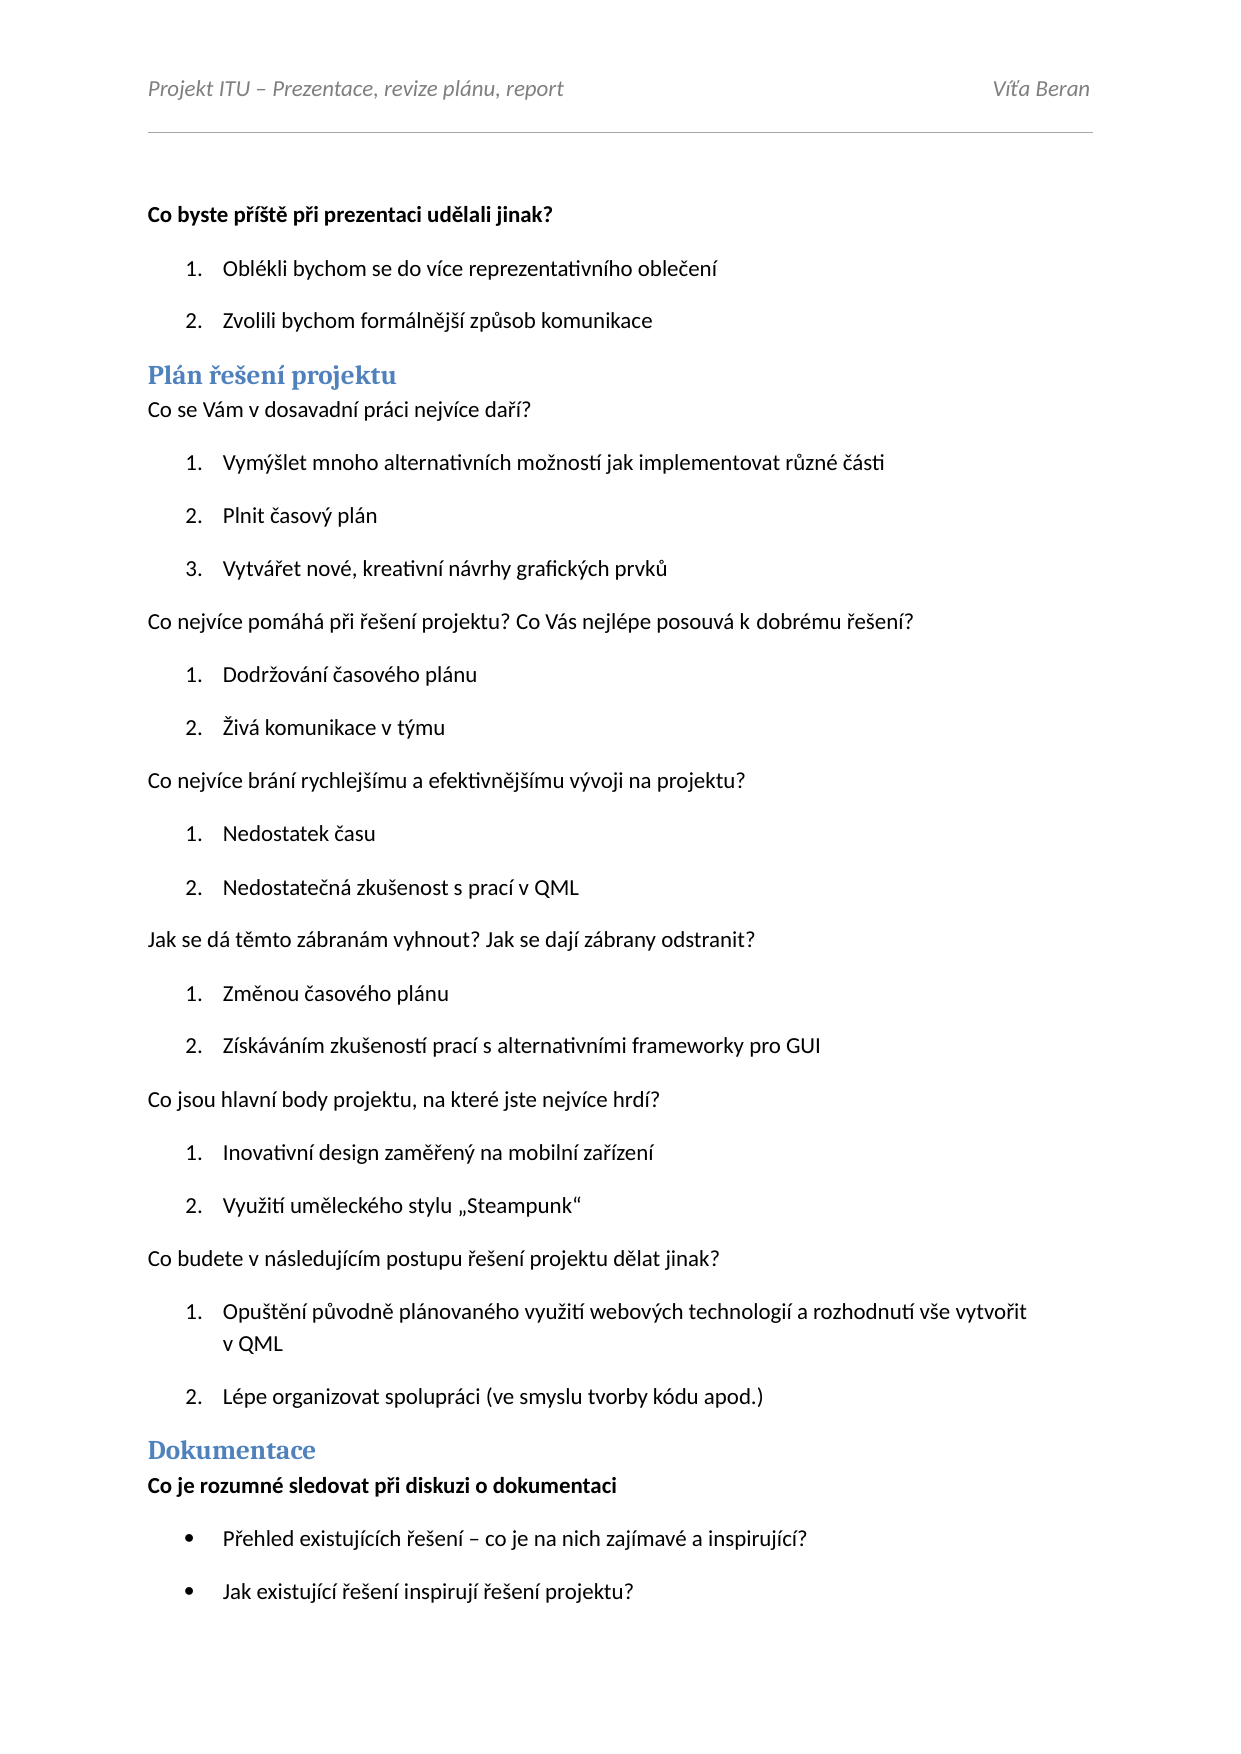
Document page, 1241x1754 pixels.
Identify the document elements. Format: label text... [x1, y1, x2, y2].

text Co jsou hlavní body projektu, na které jste nejvíce hrdí? [148, 1085, 1093, 1113]
list Živá komunikace v týmu [185, 713, 1093, 742]
text Co byste příště při prezentaci udělali jinak? [148, 201, 1093, 229]
list Nedostatek času [185, 819, 1093, 848]
list Vytvářet nové, kreativní návrhy grafických prvků [185, 554, 1093, 582]
list Zvolili bychom formálnější způsob komunikace [185, 307, 1093, 335]
list Nedostatečná zkušenost s prací v QML [185, 873, 1093, 901]
list Opuštění původně plánovaného využití webových technologií a rozhodnutí vše vytvořit v QML [185, 1297, 1093, 1357]
text Co budete v následujícím postupu řešení projektu dělat jinak? [148, 1244, 1093, 1272]
list Změnou časového plánu [185, 979, 1093, 1007]
list Plnit časový plán [185, 501, 1093, 529]
subtitle Dokumentace [148, 1435, 1093, 1466]
text Jak se dá těmto zábranám vyhnout? Jak se dají zábrany odstranit? [148, 926, 1093, 954]
text Co nejvíce brání rychlejšímu a efektivnějšímu vývoji na projektu? [148, 767, 1093, 794]
list Dodržování časového plánu [185, 661, 1093, 688]
list Oblékli bychom se do více reprezentativního oblečení [185, 254, 1093, 282]
text Co nejvíce pomáhá při řešení projektu? Co Vás nejlépe posouvá k dobrému řešení? [148, 607, 1093, 636]
list Přehled existujících řešení – co je na nich zajímavé a inspirující? [185, 1524, 1093, 1552]
list Využití uměleckého stylu „Steampunk“ [185, 1191, 1093, 1219]
subtitle Plán řešení projektu [148, 360, 1093, 391]
list Inovativní design zaměřený na mobilní zařízení [185, 1138, 1093, 1166]
text Co se Vám v dosavadní práci nejvíce daří? [148, 395, 1093, 423]
list Získáváním zkušeností prací s alternativními frameworky pro GUI [185, 1032, 1093, 1060]
text Co je rozumné sledovat při diskuzi o dokumentaci [148, 1471, 1093, 1499]
list Jak existující řešení inspirují řešení projektu? [185, 1577, 1093, 1605]
list Lépe organizovat spolupráci (ve smyslu tvorby kódu apod.) [185, 1382, 1093, 1410]
list Vymýšlet mnoho alternativních možností jak implementovat různé části [185, 448, 1093, 476]
